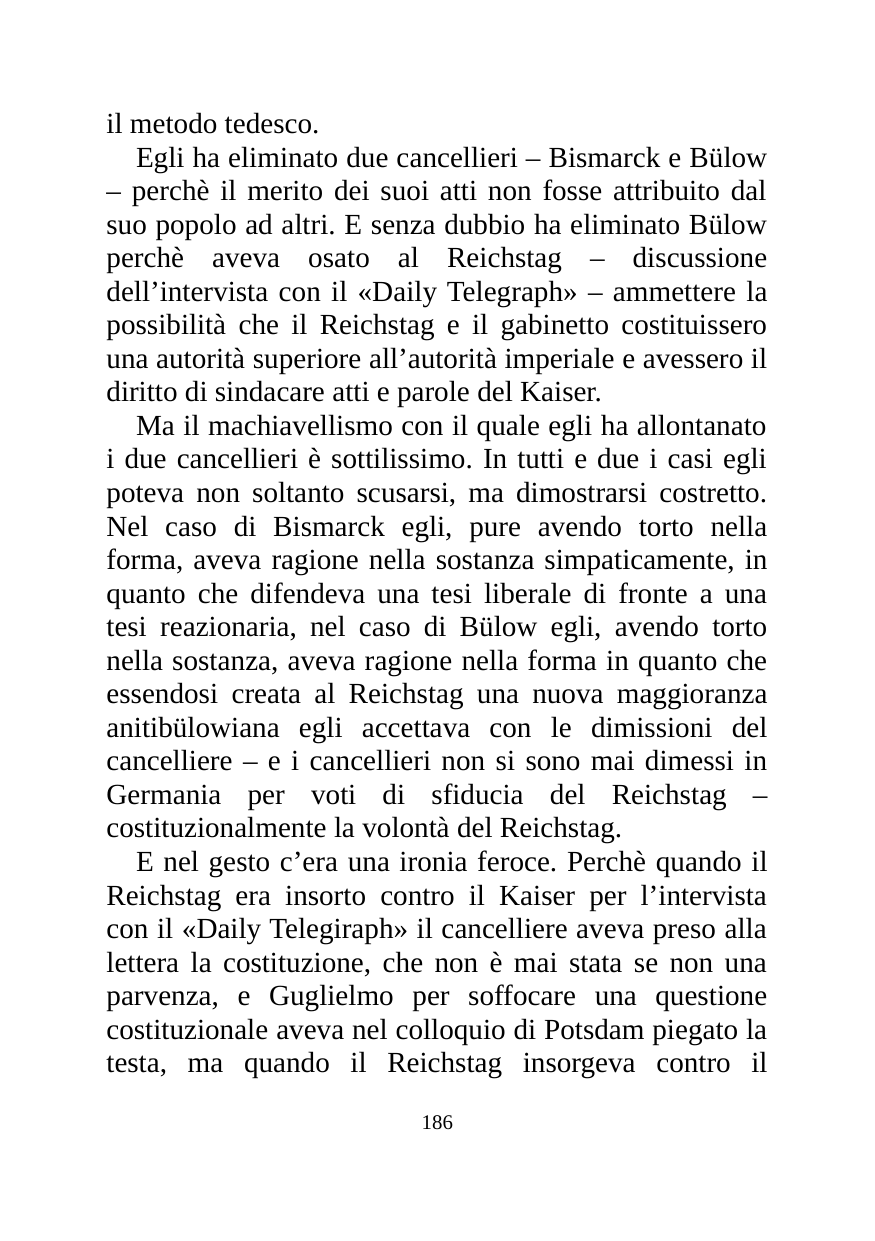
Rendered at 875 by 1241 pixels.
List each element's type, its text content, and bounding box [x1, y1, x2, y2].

text Ma il machiavellismo con il quale egli ha allontanato i due cancellieri è sottilissimo. In tutti e due i casi egli poteva non soltanto scusarsi, ma dimostrarsi costretto. Nel caso di Bismarck egli, pure avendo torto nella forma, aveva ragione nella sostanza simpaticamente, in quanto che difendeva una tesi liberale di fronte a una tesi reazionaria, nel caso di Bülow egli, avendo torto nella sostanza, aveva ragione nella forma in quanto che essendosi creata al Reichstag una nuova maggioranza anitibülowiana egli accettava con le dimissioni del cancelliere – e i cancellieri non si sono mai dimessi in Germania per voti di sfiducia del Reichstag – costituzionalmente la volontà del Reichstag. [106, 408, 768, 844]
text Egli ha eliminato due cancellieri – Bismarck e Bülow – perchè il merito dei suoi atti non fosse attribuito dal suo popolo ad altri. E senza dubbio ha eliminato Bülow perchè aveva osato al Reichstag – discussione dell’intervista con il «Daily Telegraph» – ammettere la possibilità che il Reichstag e il gabinetto costituissero una autorità superiore all’autorità imperiale e avessero il diritto di sindacare atti e parole del Kaiser. [106, 140, 768, 408]
text E nel gesto c’era una ironia feroce. Perchè quando il Reichstag era insorto contro il Kaiser per l’intervista con il «Daily Telegiraph» il cancelliere aveva preso alla lettera la costituzione, che non è mai stata se non una parvenza, e Guglielmo per soffocare una questione costituzionale aveva nel colloquio di Potsdam piegato la testa, ma quando il Reichstag insorgeva contro il [106, 844, 768, 1079]
text il metodo tedesco. [106, 106, 768, 140]
